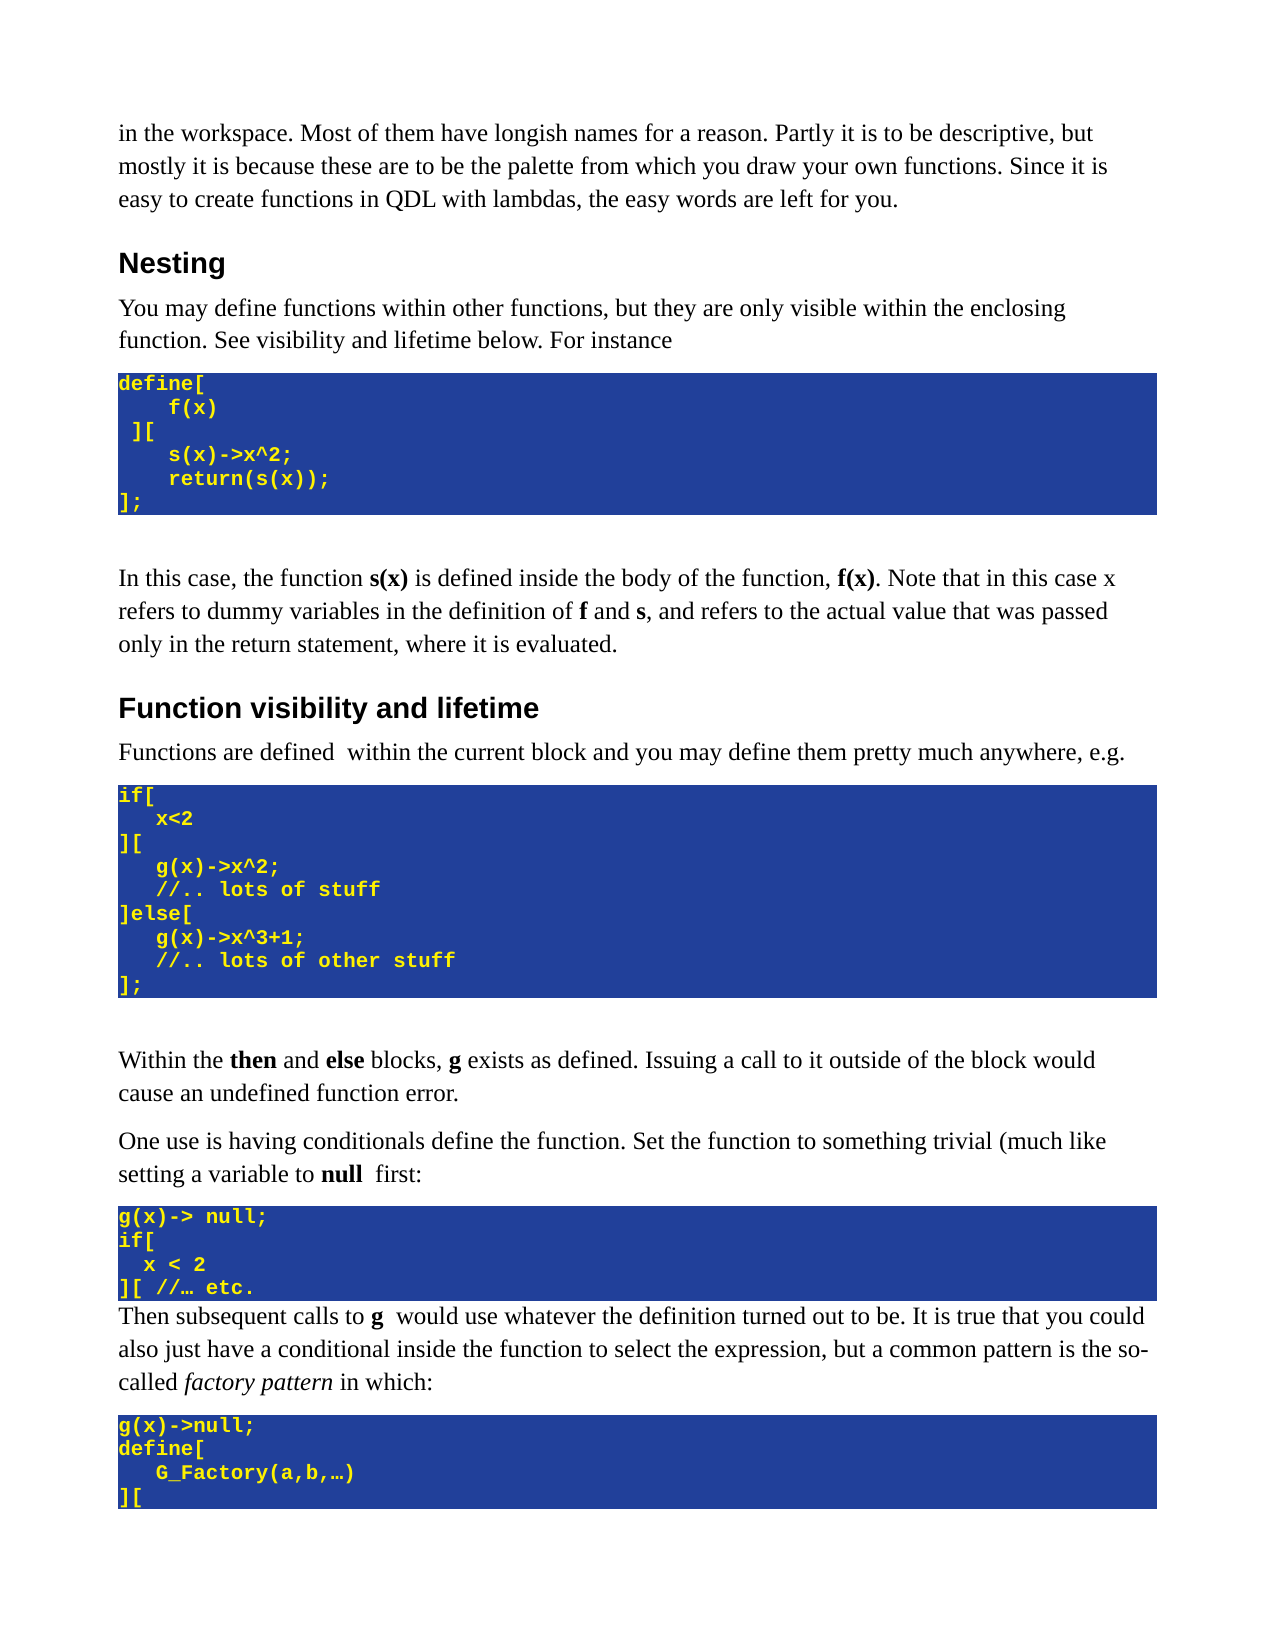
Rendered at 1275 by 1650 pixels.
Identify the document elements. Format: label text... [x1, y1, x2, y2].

text x<2 [118, 808, 1157, 832]
text One use is having conditionals define the function. Set the function to something trivial (much like setting a variable to null first: [118, 1126, 1157, 1188]
text if[ [118, 1230, 1157, 1254]
text g(x)->x^3+1; [118, 927, 1157, 950]
text ]else[ [118, 903, 1157, 927]
text g(x)->x^2; [118, 856, 1157, 879]
text You may define functions within other functions, but they are only visible within the enclosing function. See visibility and lifetime below. For instance [118, 293, 1157, 354]
text ][ [118, 421, 1157, 444]
text f(x) [118, 397, 1157, 421]
text s(x)->x^2; [118, 444, 1157, 468]
text define[ [118, 1438, 1157, 1462]
text In this case, the function s(x) is defined inside the body of the function, f(x). Note that in this case x refers to dummy variables in the definition of f and s, and refers to the actual value that was passed only in the return statement, where it is evaluated. [118, 563, 1157, 657]
text define[ [118, 373, 1157, 397]
text //.. lots of stuff [118, 879, 1157, 903]
text Then subsequent calls to g would use whatever the definition turned out to be. It is true that you could also just have a conditional inside the function to select the expression, but a common pattern is the so-called factory pattern in which: [118, 1301, 1157, 1396]
text return(s(x)); [118, 468, 1157, 491]
text g(x)-> null; [118, 1206, 1157, 1230]
text x < 2 [118, 1254, 1157, 1277]
text ]; [118, 491, 1157, 515]
text ][ [118, 1486, 1157, 1509]
text //.. lots of other stuff [118, 950, 1157, 974]
text if[ [118, 785, 1157, 808]
text Within the then and else blocks, g exists as defined. Issuing a call to it outside of the block would cause an undefined function error. [118, 1045, 1157, 1107]
text in the workspace. Most of them have longish names for a reason. Partly it is to be descriptive, but mostly it is because these are to be the palette from which you draw your own functions. Since it is easy to create functions in QDL with lambdas, the easy words are left for you. [118, 118, 1157, 213]
text ][ [118, 832, 1157, 856]
text G_Factory(a,b,…) [118, 1462, 1157, 1486]
text Functions are defined within the current block and you may define them pretty much anywhere, e.g. [118, 737, 1157, 766]
text ]; [118, 974, 1157, 998]
subtitle Function visibility and lifetime [118, 691, 1157, 725]
text g(x)->null; [118, 1415, 1157, 1438]
text ][ //… etc. [118, 1277, 1157, 1301]
subtitle Nesting [118, 246, 1157, 280]
